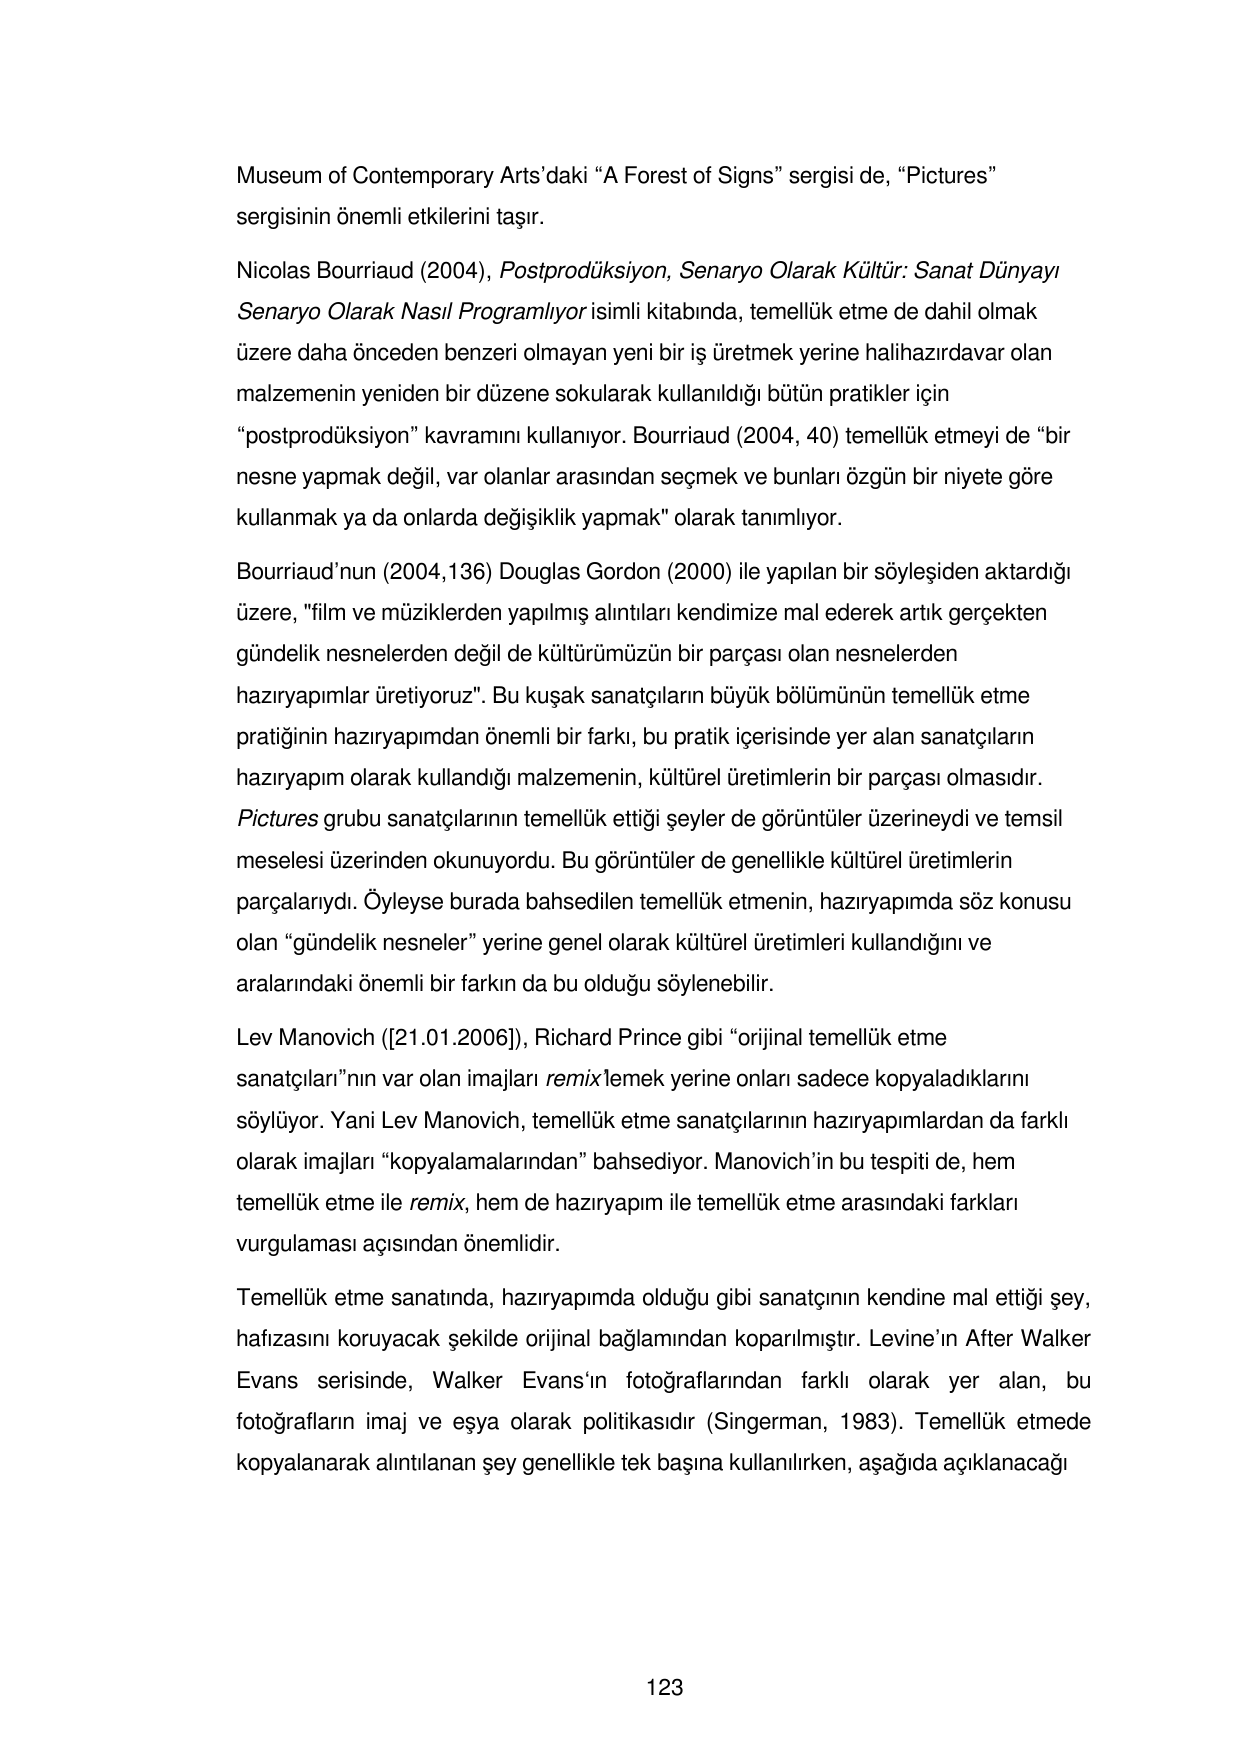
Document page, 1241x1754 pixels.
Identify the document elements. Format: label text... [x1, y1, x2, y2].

text Nicolas Bourriaud (2004), Postprodüksiyon, Senaryo Olarak Kültür: Sanat Dünyayı Senaryo Olarak Nasıl Programlıyor isimli kitabında, temellük etme de dahil olmak üzere daha önceden benzeri olmayan yeni bir iş üretmek yerine halihazırdavar olan malzemenin yeniden bir düzene sokularak kullanıldığı bütün pratikler için “postprodüksiyon” kavramını kullanıyor. Bourriaud (2004, 40) temellük etmeyi de “bir nesne yapmak değil, var olanlar arasından seçmek ve bunları özgün bir niyete göre kullanmak ya da onlarda değişiklik yapmak" olarak tanımlıyor. [236, 255, 1093, 530]
text Bourriaud’nun (2004,136) Douglas Gordon (2000) ile yapılan bir söyleşiden aktardığı üzere, "film ve müziklerden yapılmış alıntıları kendimize mal ederek artık gerçekten gündelik nesnelerden değil de kültürümüzün bir parçası olan nesnelerden hazıryapımlar üretiyoruz". Bu kuşak sanatçıların büyük bölümünün temellük etme pratiğinin hazıryapımdan önemli bir farkı, bu pratik içerisinde yer alan sanatçıların hazıryapım olarak kullandığı malzemenin, kültürel üretimlerin bir parçası olmasıdır. Pictures grubu sanatçılarının temellük ettiği şeyler de görüntüler üzerineydi ve temsil meselesi üzerinden okunuyordu. Bu görüntüler de genellikle kültürel üretimlerin parçalarıydı. Öyleyse burada bahsedilen temellük etmenin, hazıryapımda söz konusu olan “gündelik nesneler” yerine genel olarak kültürel üretimleri kullandığını ve aralarındaki önemli bir farkın da bu olduğu söylenebilir. [236, 556, 1093, 996]
text Temellük etme sanatında, hazıryapımda olduğu gibi sanatçının kendine mal ettiği şey, hafızasını koruyacak şekilde orijinal bağlamından koparılmıştır. Levine’ın After Walker Evans serisinde, Walker Evans‘ın fotoğraflarından farklı olarak yer alan, bu fotoğrafların imaj ve eşya olarak politikasıdır (Singerman, 1983). Temellük etmede kopyalanarak alıntılanan şey genellikle tek başına kullanılırken, aşağıda açıklanacağı [236, 1283, 1093, 1475]
text Lev Manovich ([21.01.2006]), Richard Prince gibi “orijinal temellük etme sanatçıları”nın var olan imajları remix’lemek yerine onları sadece kopyaladıklarını söylüyor. Yani Lev Manovich, temellük etme sanatçılarının hazıryapımlardan da farklı olarak imajları “kopyalamalarından” bahsediyor. Manovich’in bu tespiti de, hem temellük etme ile remix, hem de hazıryapım ile temellük etme arasındaki farkları vurgulaması açısından önemlidir. [236, 1023, 1093, 1256]
text Museum of Contemporary Arts’daki “A Forest of Signs” sergisi de, “Pictures” sergisinin önemli etkilerini taşır. [236, 160, 1093, 229]
